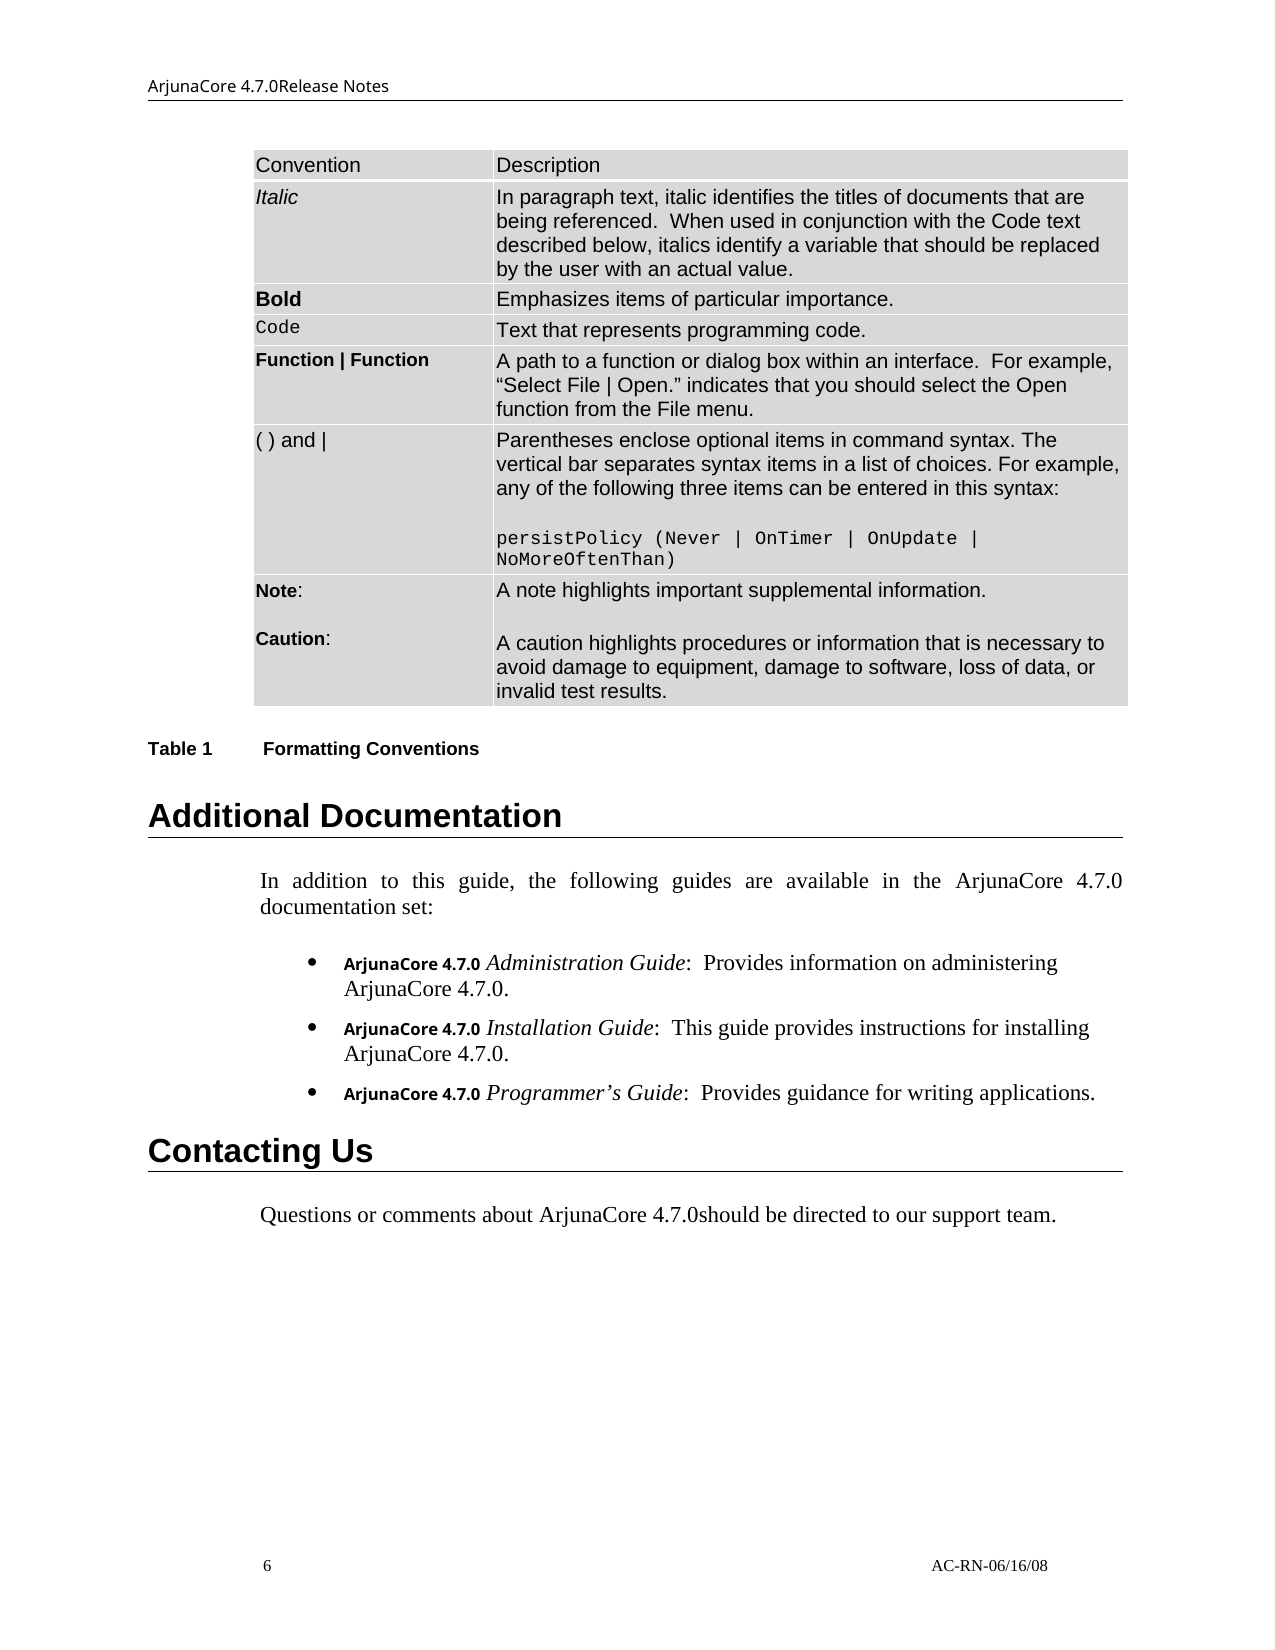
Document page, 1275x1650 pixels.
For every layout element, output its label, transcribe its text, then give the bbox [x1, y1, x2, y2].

table_cell Italic [254, 182, 493, 283]
table_cell A note highlights important supplemental information. A caution highlights procedures or information that is necessary to avoid damage to equipment, damage to software, loss of data, or invalid test results. [494, 575, 1128, 706]
subtitle Additional Documentation [148, 796, 1123, 837]
table_cell Parentheses enclose optional items in command syntax. The vertical bar separates syntax items in a list of choices. For example, any of the following three items can be entered in this syntax: persistPolicy (Never | OnTimer | OnUpdate | NoMoreOftenThan) [494, 425, 1128, 574]
table_cell In paragraph text, italic identifies the titles of documents that are being referenced. When used in conjunction with the Code text described below, italics identify a variable that should be replaced by the user with an actual value. [494, 182, 1128, 283]
list ArjunaCore 4.7.0 Administration Guide: Provides information on administering ArjunaCore 4.7.0. [308, 949, 1123, 1002]
text In addition to this guide, the following guides are available in the ArjunaCore 4.7.0 documentation set: [260, 867, 1123, 920]
table_cell Note: Caution: [254, 575, 493, 706]
text Questions or comments about ArjunaCore 4.7.0should be directed to our support team. [260, 1201, 1123, 1228]
text Table 1 Formatting Conventions [148, 737, 1123, 759]
table_cell Code [254, 315, 493, 345]
list ArjunaCore 4.7.0 Programmer’s Guide: Provides guidance for writing applications. [308, 1079, 1123, 1106]
table_cell Text that represents programming code. [494, 315, 1128, 345]
table_cell Bold [254, 284, 493, 314]
table_header Convention [254, 150, 493, 179]
table_header Description [494, 150, 1128, 179]
table_cell ( ) and | [254, 425, 493, 574]
table_cell Emphasizes items of particular importance. [494, 284, 1128, 314]
table_cell A path to a function or dialog box within an interface. For example, “Select File | Open.” indicates that you should select the Open function from the File menu. [494, 346, 1128, 424]
subtitle Contacting Us [148, 1131, 1123, 1171]
list ArjunaCore 4.7.0 Installation Guide: This guide provides instructions for installing ArjunaCore 4.7.0. [308, 1014, 1123, 1067]
table_cell Function | Function [254, 346, 493, 424]
